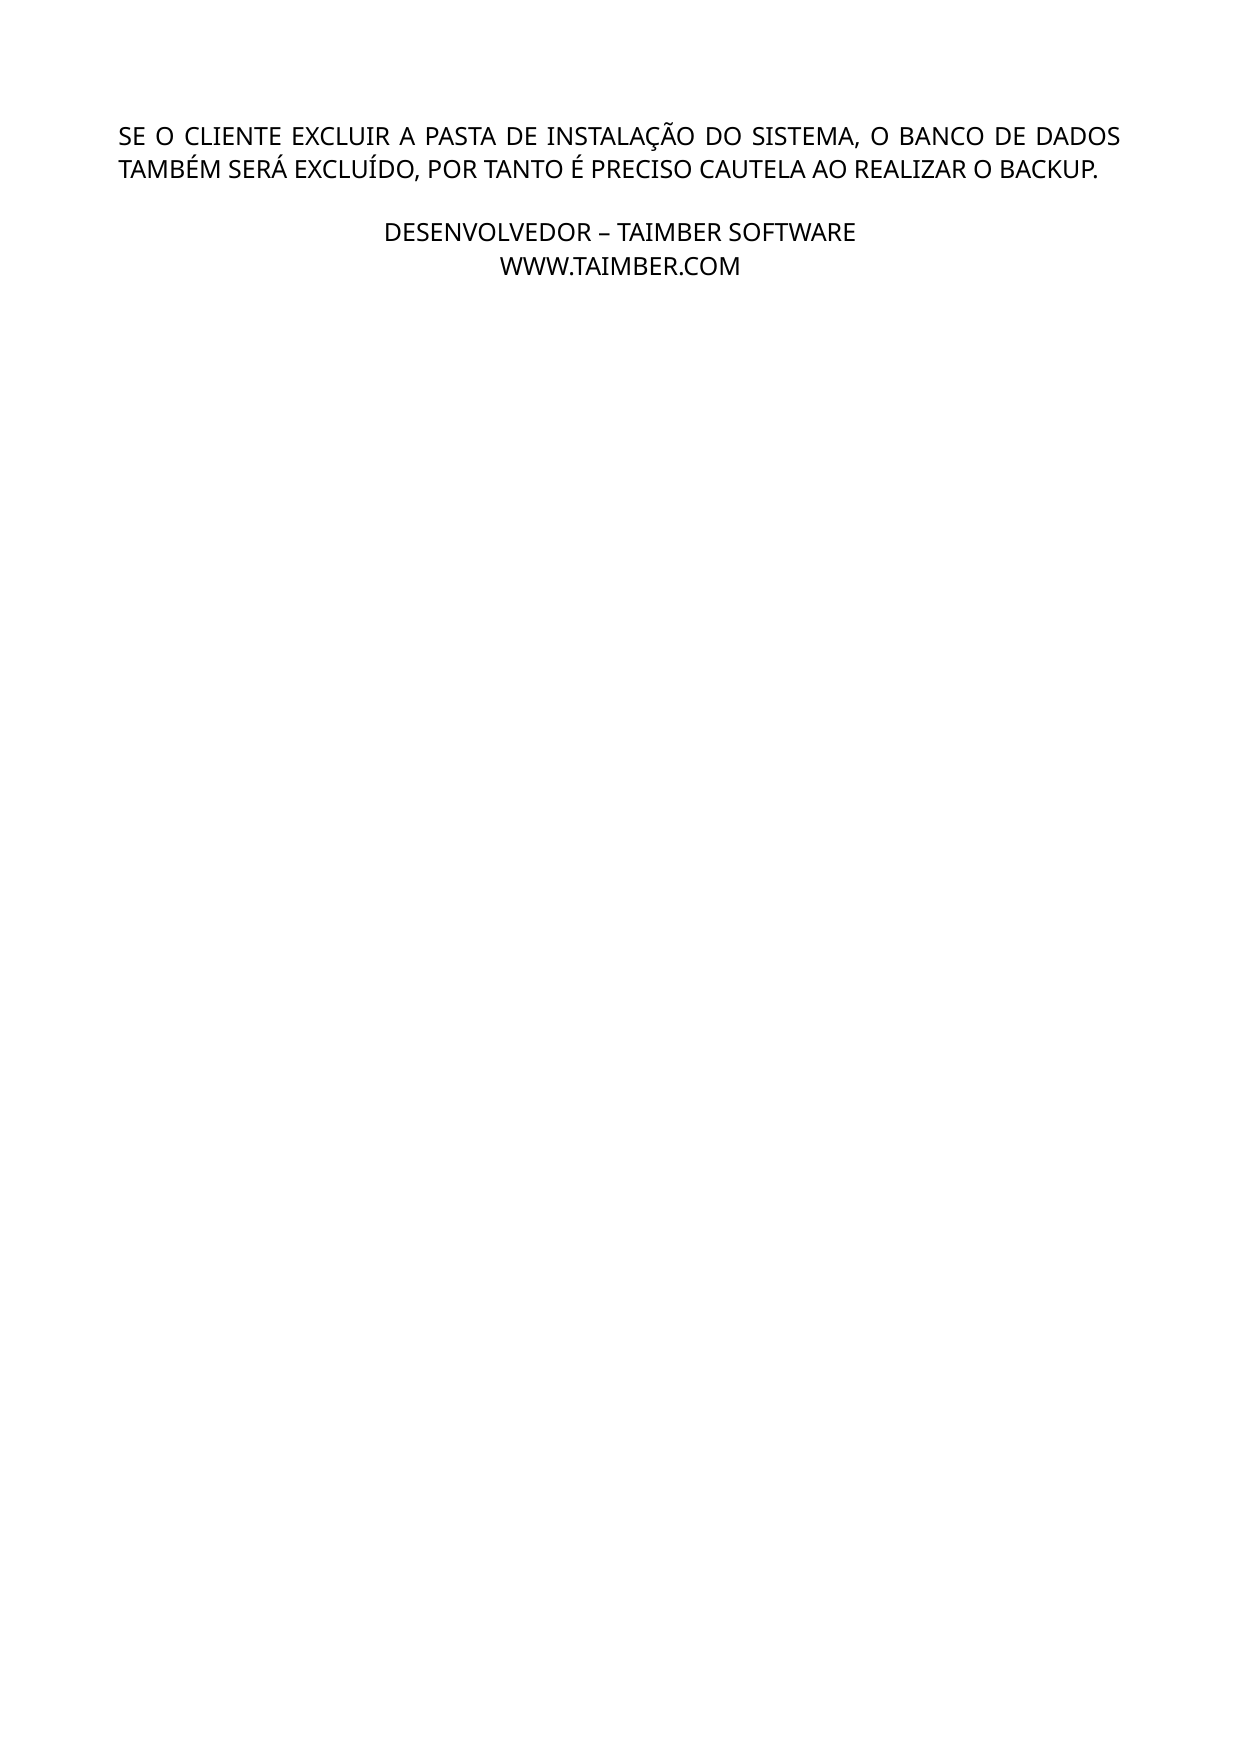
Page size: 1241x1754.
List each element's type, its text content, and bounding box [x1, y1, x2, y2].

text SE O CLIENTE EXCLUIR A PASTA DE INSTALAÇÃO DO SISTEMA, O BANCO DE DADOS TAMBÉM SERÁ EXCLUÍDO, POR TANTO É PRECISO CAUTELA AO REALIZAR O BACKUP. [118, 118, 1122, 186]
text WWW.TAIMBER.COM [118, 249, 1122, 283]
text DESENVOLVEDOR – TAIMBER SOFTWARE [118, 215, 1122, 249]
